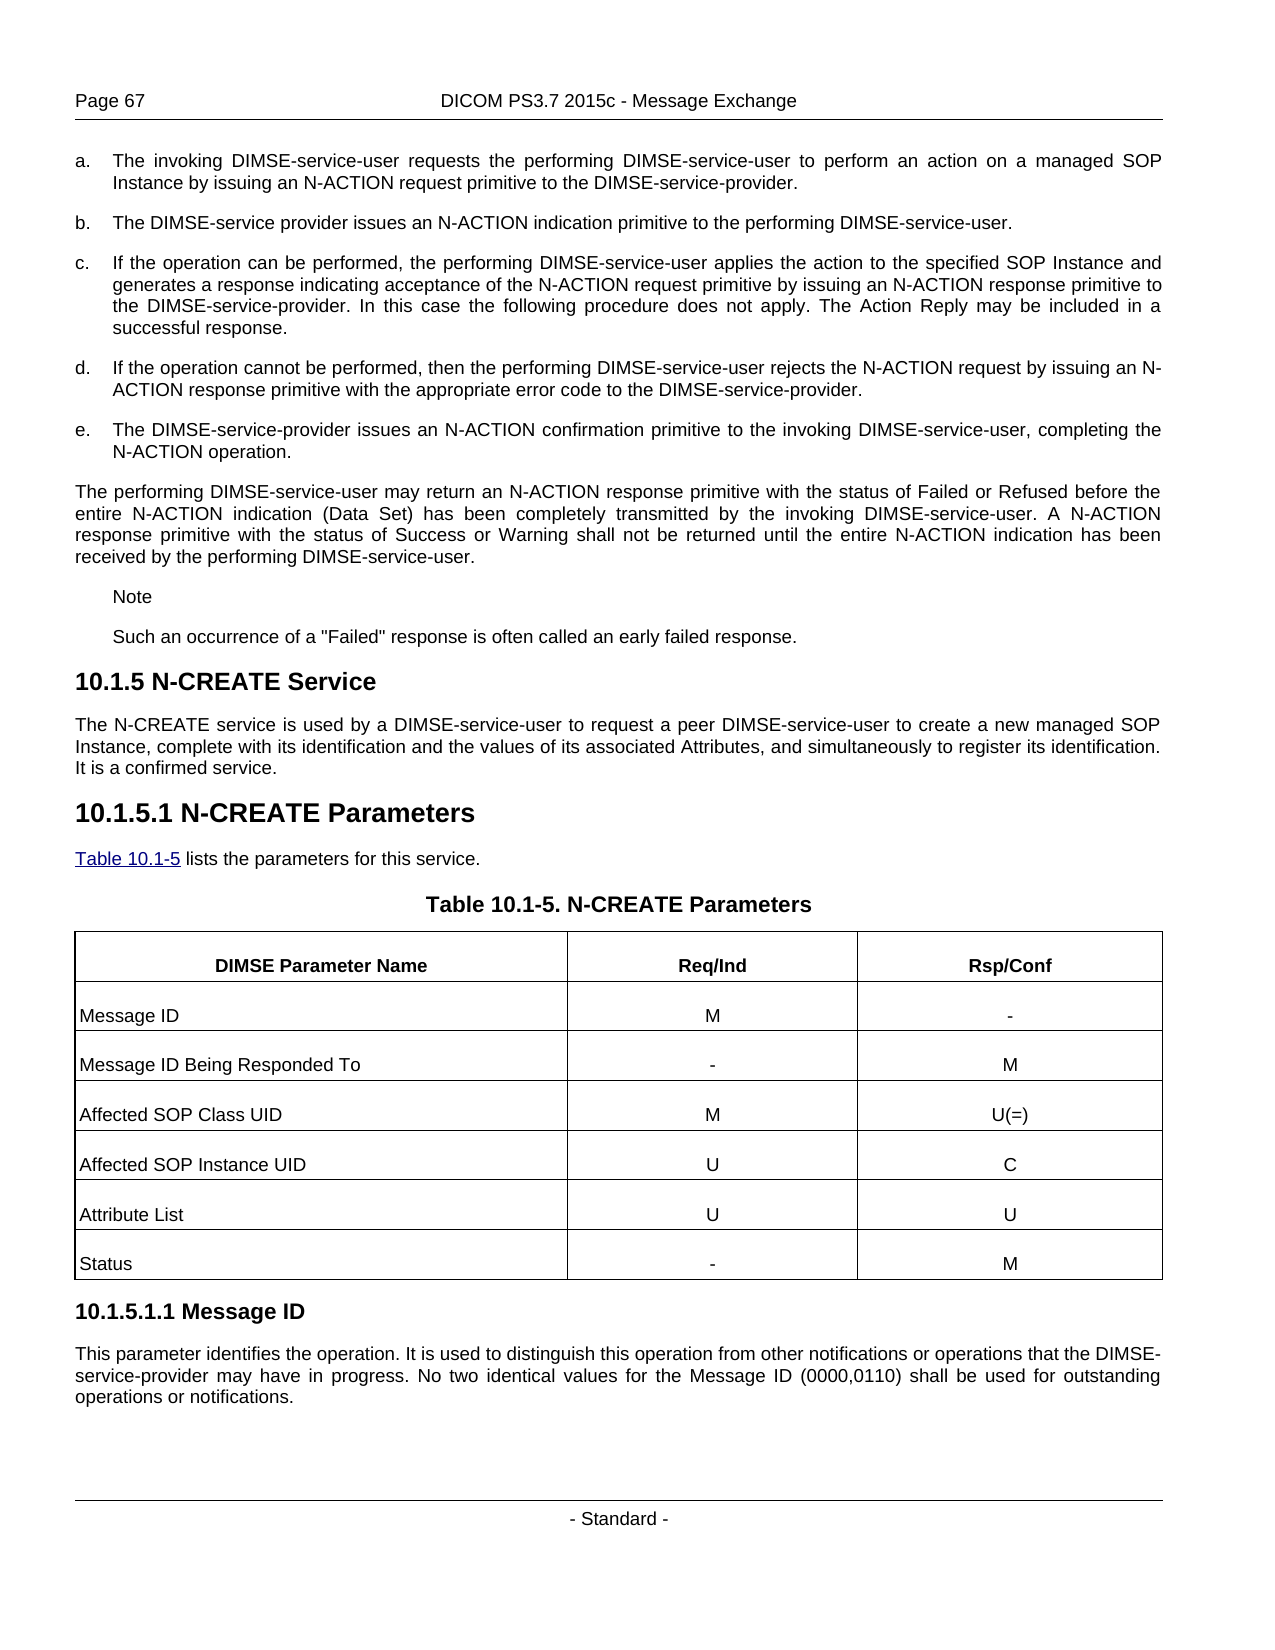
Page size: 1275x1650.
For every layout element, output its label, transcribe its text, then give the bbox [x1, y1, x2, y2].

text Table 10.1-5 lists the parameters for this service. [75, 847, 1162, 869]
table_cell M [568, 982, 857, 1030]
text The performing DIMSE-service-user may return an N-ACTION response primitive with the status of Failed or Refused before the entire N-ACTION indication (Data Set) has been completely transmitted by the invoking DIMSE-service-user. A N-ACTION response primitive with the status of Success or Warning shall not be returned until the entire N-ACTION indication has been received by the performing DIMSE-service-user. [75, 481, 1162, 567]
table_cell Affected SOP Class UID [76, 1081, 567, 1130]
text This parameter identifies the operation. It is used to distinguish this operation from other notifications or operations that the DIMSE-service-provider may have in progress. No two identical values for the Message ID (0000,0110) shall be used for outstanding operations or notifications. [75, 1343, 1162, 1408]
table_cell U [568, 1131, 857, 1179]
text Such an occurrence of a "Failed" response is often called an early failed response. [112, 626, 1125, 648]
table_cell Status [76, 1230, 567, 1279]
list If the operation cannot be performed, then the performing DIMSE-service-user rejects the N-ACTION request by issuing an N-ACTION response primitive with the appropriate error code to the DIMSE-service-provider. [75, 357, 1162, 400]
table_header DIMSE Parameter Name [76, 932, 567, 981]
text 10.1.5.1.1 Message ID [75, 1298, 1162, 1324]
table_cell U [858, 1180, 1162, 1229]
text 10.1.5.1 N-CREATE Parameters [75, 797, 1162, 829]
table_cell Attribute List [76, 1180, 567, 1229]
table_cell Message ID [76, 982, 567, 1030]
table_cell - [858, 982, 1162, 1030]
text Note [112, 586, 1125, 607]
list The DIMSE-service provider issues an N-ACTION indication primitive to the performing DIMSE-service-user. [75, 212, 1162, 233]
table_cell Message ID Being Responded To [76, 1031, 567, 1080]
table_cell - [568, 1230, 857, 1279]
list The DIMSE-service-provider issues an N-ACTION confirmation primitive to the invoking DIMSE-service-user, completing the N-ACTION operation. [75, 419, 1162, 462]
text Table 10.1-5. N-CREATE Parameters [75, 892, 1162, 917]
table_cell U(=) [858, 1081, 1162, 1130]
table_cell Affected SOP Instance UID [76, 1131, 567, 1179]
table_header Req/Ind [568, 932, 857, 981]
text The N-CREATE service is used by a DIMSE-service-user to request a peer DIMSE-service-user to create a new managed SOP Instance, complete with its identification and the values of its associated Attributes, and simultaneously to register its identification. It is a confirmed service. [75, 714, 1162, 779]
text 10.1.5 N-CREATE Service [75, 667, 1162, 695]
list The invoking DIMSE-service-user requests the performing DIMSE-service-user to perform an action on a managed SOP Instance by issuing an N-ACTION request primitive to the DIMSE-service-provider. [75, 150, 1162, 193]
table_cell M [858, 1230, 1162, 1279]
list If the operation can be performed, the performing DIMSE-service-user applies the action to the specified SOP Instance and generates a response indicating acceptance of the N-ACTION request primitive by issuing an N-ACTION response primitive to the DIMSE-service-provider. In this case the following procedure does not apply. The Action Reply may be included in a successful response. [75, 252, 1162, 338]
table_cell C [858, 1131, 1162, 1179]
table_cell M [858, 1031, 1162, 1080]
table_cell U [568, 1180, 857, 1229]
table_cell - [568, 1031, 857, 1080]
table_cell M [568, 1081, 857, 1130]
table_header Rsp/Conf [858, 932, 1162, 981]
